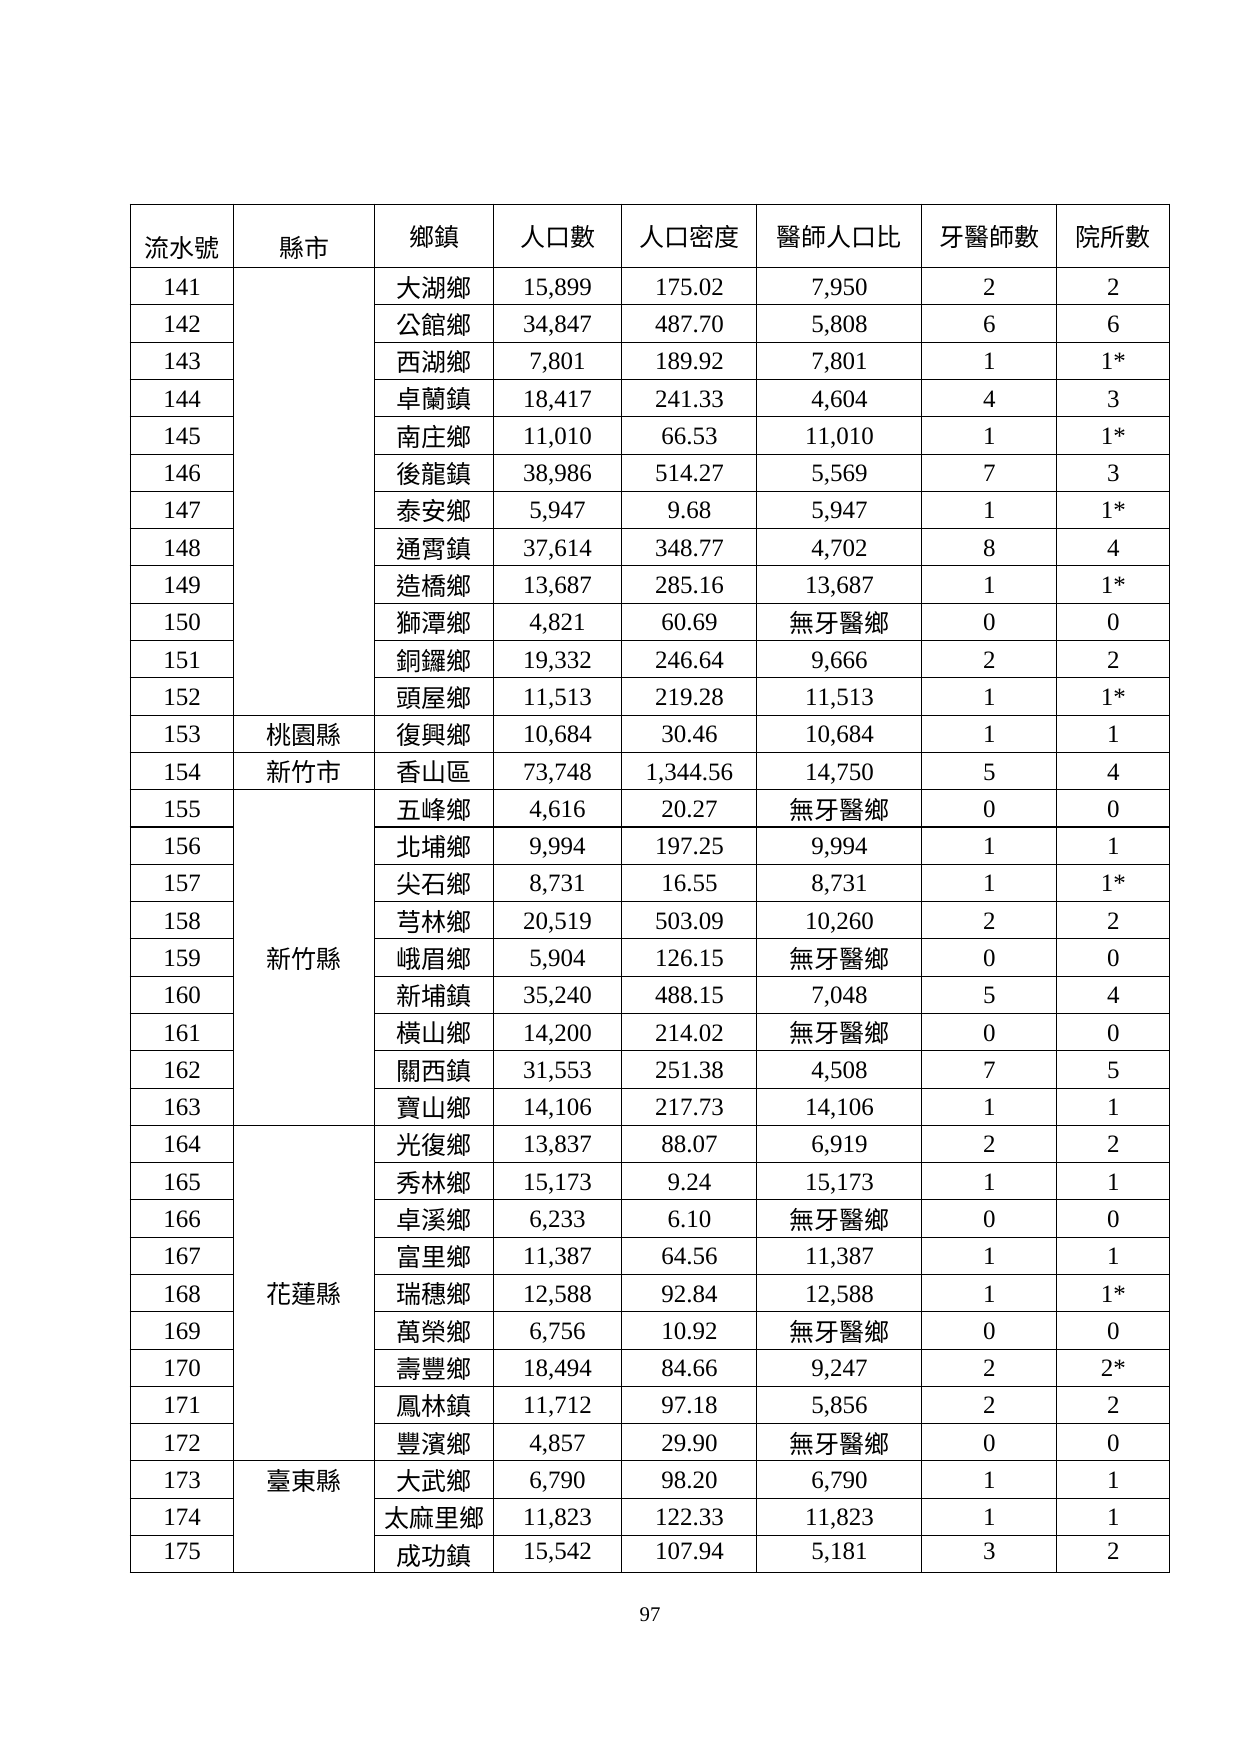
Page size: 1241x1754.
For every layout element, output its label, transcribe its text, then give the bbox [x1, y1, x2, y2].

table_cell 2 [922, 268, 1056, 304]
table_cell 98.20 [622, 1461, 756, 1498]
table_cell 6 [1057, 305, 1169, 342]
table_cell 復興鄉 [375, 716, 493, 752]
table_cell 1 [922, 343, 1056, 379]
table_cell 橫山鄉 [375, 1014, 493, 1050]
table_cell 30.46 [622, 716, 756, 752]
table_cell 34,847 [494, 305, 621, 342]
table_cell 無牙醫鄉 [757, 1014, 921, 1050]
table_cell 15,173 [757, 1163, 921, 1199]
table_cell 11,387 [757, 1238, 921, 1274]
table_cell 5,856 [757, 1387, 921, 1423]
table_cell 1* [1057, 1275, 1169, 1311]
table_cell 無牙醫鄉 [757, 604, 921, 640]
table_cell 2 [1057, 641, 1169, 677]
table_cell 0 [922, 1424, 1056, 1460]
table_cell 大武鄉 [375, 1461, 493, 1498]
table_cell 13,687 [494, 566, 621, 603]
table_cell 無牙醫鄉 [757, 1200, 921, 1237]
table_cell 4,821 [494, 604, 621, 640]
table_cell 11,513 [494, 678, 621, 714]
table_cell 19,332 [494, 641, 621, 677]
table_cell 0 [922, 604, 1056, 640]
table_cell 1 [922, 865, 1056, 901]
table_cell 175 [131, 1536, 233, 1572]
table_cell 瑞穗鄉 [375, 1275, 493, 1311]
table_cell 光復鄉 [375, 1126, 493, 1162]
table_cell 164 [131, 1126, 233, 1162]
table_cell 1* [1057, 865, 1169, 901]
table_cell 11,823 [757, 1499, 921, 1535]
table_cell 0 [922, 790, 1056, 826]
table_cell 無牙醫鄉 [757, 790, 921, 826]
table_cell 246.64 [622, 641, 756, 677]
table_cell 11,513 [757, 678, 921, 714]
table_cell 1 [922, 1275, 1056, 1311]
table_cell 18,494 [494, 1350, 621, 1386]
table_cell 7,801 [494, 343, 621, 379]
table_cell 太麻里鄉 [375, 1499, 493, 1535]
table_header 醫師人口比 [757, 205, 921, 267]
table_cell 5,181 [757, 1536, 921, 1572]
table_cell 141 [131, 268, 233, 304]
table_cell 北埔鄉 [375, 828, 493, 864]
table_cell 6 [922, 305, 1056, 342]
table_cell 新竹縣 [234, 790, 374, 1125]
table_cell 11,387 [494, 1238, 621, 1274]
table_cell 15,899 [494, 268, 621, 304]
table_cell 189.92 [622, 343, 756, 379]
table_cell 南庄鄉 [375, 417, 493, 453]
table_cell 170 [131, 1350, 233, 1386]
table_cell 1,344.56 [622, 753, 756, 789]
table_cell 514.27 [622, 455, 756, 491]
table_cell 銅鑼鄉 [375, 641, 493, 677]
table_cell 14,106 [494, 1089, 621, 1125]
table_cell 1 [922, 828, 1056, 864]
table_cell 1 [922, 1238, 1056, 1274]
table_cell 148 [131, 529, 233, 565]
table_cell 217.73 [622, 1089, 756, 1125]
table_cell 5,569 [757, 455, 921, 491]
table_cell 175.02 [622, 268, 756, 304]
table_cell 14,750 [757, 753, 921, 789]
table_cell 173 [131, 1461, 233, 1498]
table_cell 香山區 [375, 753, 493, 789]
table_cell 0 [922, 1014, 1056, 1050]
table_cell 6.10 [622, 1200, 756, 1237]
table_cell 1 [1057, 1089, 1169, 1125]
table_cell 145 [131, 417, 233, 453]
table_cell 241.33 [622, 380, 756, 416]
table_cell 503.09 [622, 902, 756, 938]
table_cell 214.02 [622, 1014, 756, 1050]
table_header 人口密度 [622, 205, 756, 267]
table_cell 西湖鄉 [375, 343, 493, 379]
table_cell 29.90 [622, 1424, 756, 1460]
table_cell 9,247 [757, 1350, 921, 1386]
table_cell 151 [131, 641, 233, 677]
table_cell 1* [1057, 566, 1169, 603]
table_cell 97.18 [622, 1387, 756, 1423]
table_cell 142 [131, 305, 233, 342]
table_cell 6,790 [494, 1461, 621, 1498]
table_cell 4,702 [757, 529, 921, 565]
table_cell 芎林鄉 [375, 902, 493, 938]
table_cell 150 [131, 604, 233, 640]
table_cell 13,837 [494, 1126, 621, 1162]
table_cell 285.16 [622, 566, 756, 603]
table_cell 4,604 [757, 380, 921, 416]
table_cell 155 [131, 790, 233, 826]
table_cell 122.33 [622, 1499, 756, 1535]
table_header 牙醫師數 [922, 205, 1056, 267]
table_cell 149 [131, 566, 233, 603]
table_cell 4 [1057, 977, 1169, 1013]
table_cell 172 [131, 1424, 233, 1460]
table_cell 無牙醫鄉 [757, 1312, 921, 1348]
table_cell 1 [922, 1499, 1056, 1535]
table_cell 尖石鄉 [375, 865, 493, 901]
table_cell 2 [1057, 268, 1169, 304]
table_cell 1* [1057, 343, 1169, 379]
table_cell 488.15 [622, 977, 756, 1013]
table_cell 公館鄉 [375, 305, 493, 342]
table_cell 2 [922, 1350, 1056, 1386]
table_cell 5,808 [757, 305, 921, 342]
table_cell 14,106 [757, 1089, 921, 1125]
table_cell 166 [131, 1200, 233, 1237]
table_cell 1 [1057, 1461, 1169, 1498]
table_cell 1 [922, 566, 1056, 603]
table_cell 新竹市 [234, 753, 374, 789]
table_cell 12,588 [757, 1275, 921, 1311]
table_cell 2 [922, 1387, 1056, 1423]
table_cell 卓蘭鎮 [375, 380, 493, 416]
table_cell 獅潭鄉 [375, 604, 493, 640]
table_cell 487.70 [622, 305, 756, 342]
table_cell 桃園縣 [234, 716, 374, 752]
table_cell 1 [1057, 1163, 1169, 1199]
table_cell 鳳林鎮 [375, 1387, 493, 1423]
table_cell 197.25 [622, 828, 756, 864]
table_cell 0 [1057, 939, 1169, 976]
table_cell 1 [922, 1163, 1056, 1199]
table_cell 10,684 [757, 716, 921, 752]
table_cell 關西鎮 [375, 1051, 493, 1087]
table_cell 88.07 [622, 1126, 756, 1162]
table_cell 5,947 [494, 492, 621, 528]
table_cell 後龍鎮 [375, 455, 493, 491]
table_cell 14,200 [494, 1014, 621, 1050]
table_cell 7,950 [757, 268, 921, 304]
table_cell 4 [1057, 753, 1169, 789]
table_cell 84.66 [622, 1350, 756, 1386]
table_cell 2 [1057, 1126, 1169, 1162]
table_cell 卓溪鄉 [375, 1200, 493, 1237]
table_cell 5 [922, 753, 1056, 789]
table_cell 3 [922, 1536, 1056, 1572]
table_cell 2 [1057, 1536, 1169, 1572]
table_cell 157 [131, 865, 233, 901]
table_cell 11,712 [494, 1387, 621, 1423]
table_header 縣市 [234, 205, 374, 267]
table_cell 1 [1057, 828, 1169, 864]
table_cell 143 [131, 343, 233, 379]
table_header 流水號 [131, 205, 233, 267]
table_cell 162 [131, 1051, 233, 1087]
table_cell 6,233 [494, 1200, 621, 1237]
table_cell 大湖鄉 [375, 268, 493, 304]
table_cell 1 [1057, 716, 1169, 752]
table_cell 15,542 [494, 1536, 621, 1572]
table_cell 160 [131, 977, 233, 1013]
table_cell 154 [131, 753, 233, 789]
table_cell 9.24 [622, 1163, 756, 1199]
table_cell 174 [131, 1499, 233, 1535]
table_header 鄉鎮 [375, 205, 493, 267]
table_cell 1 [1057, 1499, 1169, 1535]
table_cell 5 [1057, 1051, 1169, 1087]
table_cell 0 [1057, 1312, 1169, 1348]
table_cell 10,260 [757, 902, 921, 938]
table_cell 秀林鄉 [375, 1163, 493, 1199]
table_cell 251.38 [622, 1051, 756, 1087]
table_cell 165 [131, 1163, 233, 1199]
table_cell 7,048 [757, 977, 921, 1013]
table_cell 頭屋鄉 [375, 678, 493, 714]
table_cell 8,731 [494, 865, 621, 901]
table_cell 7 [922, 455, 1056, 491]
table_cell 168 [131, 1275, 233, 1311]
table_cell 11,010 [757, 417, 921, 453]
table_cell 2 [922, 1126, 1056, 1162]
table_cell 152 [131, 678, 233, 714]
table_cell 11,010 [494, 417, 621, 453]
table_cell 無牙醫鄉 [757, 939, 921, 976]
table_cell 12,588 [494, 1275, 621, 1311]
table_cell 泰安鄉 [375, 492, 493, 528]
table_cell 6,790 [757, 1461, 921, 1498]
table_header 人口數 [494, 205, 621, 267]
table_cell 3 [1057, 455, 1169, 491]
table_cell 16.55 [622, 865, 756, 901]
table_cell 31,553 [494, 1051, 621, 1087]
table_cell 富里鄉 [375, 1238, 493, 1274]
table_cell 1 [922, 1089, 1056, 1125]
table_cell 臺東縣 [234, 1461, 374, 1572]
table_cell 161 [131, 1014, 233, 1050]
table_cell 萬榮鄉 [375, 1312, 493, 1348]
table_cell 9.68 [622, 492, 756, 528]
table_cell 20,519 [494, 902, 621, 938]
table_cell 153 [131, 716, 233, 752]
table_cell 豐濱鄉 [375, 1424, 493, 1460]
table_cell 11,823 [494, 1499, 621, 1535]
table_cell 1 [922, 417, 1056, 453]
table_cell 9,994 [494, 828, 621, 864]
table_cell 7 [922, 1051, 1056, 1087]
table_cell 5,947 [757, 492, 921, 528]
table_cell 15,173 [494, 1163, 621, 1199]
table_cell 峨眉鄉 [375, 939, 493, 976]
table_cell 348.77 [622, 529, 756, 565]
table_cell 0 [1057, 1200, 1169, 1237]
table_cell 無牙醫鄉 [757, 1424, 921, 1460]
table_cell 38,986 [494, 455, 621, 491]
table_cell 6,919 [757, 1126, 921, 1162]
table_cell 花蓮縣 [234, 1126, 374, 1460]
table_cell 146 [131, 455, 233, 491]
table_cell 成功鎮 [375, 1536, 493, 1572]
table_cell 20.27 [622, 790, 756, 826]
table_cell 144 [131, 380, 233, 416]
table_cell 158 [131, 902, 233, 938]
table_cell 造橋鄉 [375, 566, 493, 603]
table_cell 37,614 [494, 529, 621, 565]
table_cell 66.53 [622, 417, 756, 453]
table_cell 10.92 [622, 1312, 756, 1348]
table_cell 5,904 [494, 939, 621, 976]
table_cell 10,684 [494, 716, 621, 752]
table_cell 8 [922, 529, 1056, 565]
table_cell 1 [922, 716, 1056, 752]
table_cell 0 [1057, 1424, 1169, 1460]
table_cell 0 [922, 939, 1056, 976]
table_cell 2 [922, 902, 1056, 938]
table_cell 3 [1057, 380, 1169, 416]
table_cell 0 [1057, 1014, 1169, 1050]
table_cell 6,756 [494, 1312, 621, 1348]
table_cell 35,240 [494, 977, 621, 1013]
table_cell 0 [1057, 604, 1169, 640]
table_cell 五峰鄉 [375, 790, 493, 826]
table_cell 1 [922, 678, 1056, 714]
table_cell 156 [131, 828, 233, 864]
table_cell 2 [1057, 1387, 1169, 1423]
table_cell 0 [1057, 790, 1169, 826]
table_cell 9,666 [757, 641, 921, 677]
table_cell 寶山鄉 [375, 1089, 493, 1125]
table_cell 2* [1057, 1350, 1169, 1386]
table_cell 107.94 [622, 1536, 756, 1572]
table_cell 4,508 [757, 1051, 921, 1087]
table_cell 1 [1057, 1238, 1169, 1274]
table_cell 2 [1057, 902, 1169, 938]
table_cell 9,994 [757, 828, 921, 864]
table_cell 126.15 [622, 939, 756, 976]
table_cell 60.69 [622, 604, 756, 640]
table_cell 171 [131, 1387, 233, 1423]
table_cell 5 [922, 977, 1056, 1013]
table_cell 1 [922, 1461, 1056, 1498]
table_cell 2 [922, 641, 1056, 677]
table_cell 0 [922, 1200, 1056, 1237]
table_cell 18,417 [494, 380, 621, 416]
table_cell 92.84 [622, 1275, 756, 1311]
table_cell 8,731 [757, 865, 921, 901]
table_cell 147 [131, 492, 233, 528]
table_cell 1* [1057, 678, 1169, 714]
table_cell 64.56 [622, 1238, 756, 1274]
table_cell 新埔鎮 [375, 977, 493, 1013]
table_cell 4,616 [494, 790, 621, 826]
table_cell 169 [131, 1312, 233, 1348]
table_cell [234, 268, 374, 714]
table_cell 1* [1057, 492, 1169, 528]
table_cell 1* [1057, 417, 1169, 453]
table_cell 219.28 [622, 678, 756, 714]
table_cell 13,687 [757, 566, 921, 603]
table_cell 7,801 [757, 343, 921, 379]
table_cell 163 [131, 1089, 233, 1125]
table_cell 壽豐鄉 [375, 1350, 493, 1386]
table_cell 4 [1057, 529, 1169, 565]
table_cell 1 [922, 492, 1056, 528]
table_cell 159 [131, 939, 233, 976]
table_cell 0 [922, 1312, 1056, 1348]
table_cell 167 [131, 1238, 233, 1274]
table_cell 4,857 [494, 1424, 621, 1460]
table_cell 通霄鎮 [375, 529, 493, 565]
table_cell 73,748 [494, 753, 621, 789]
table_cell 4 [922, 380, 1056, 416]
table_header 院所數 [1057, 205, 1169, 267]
